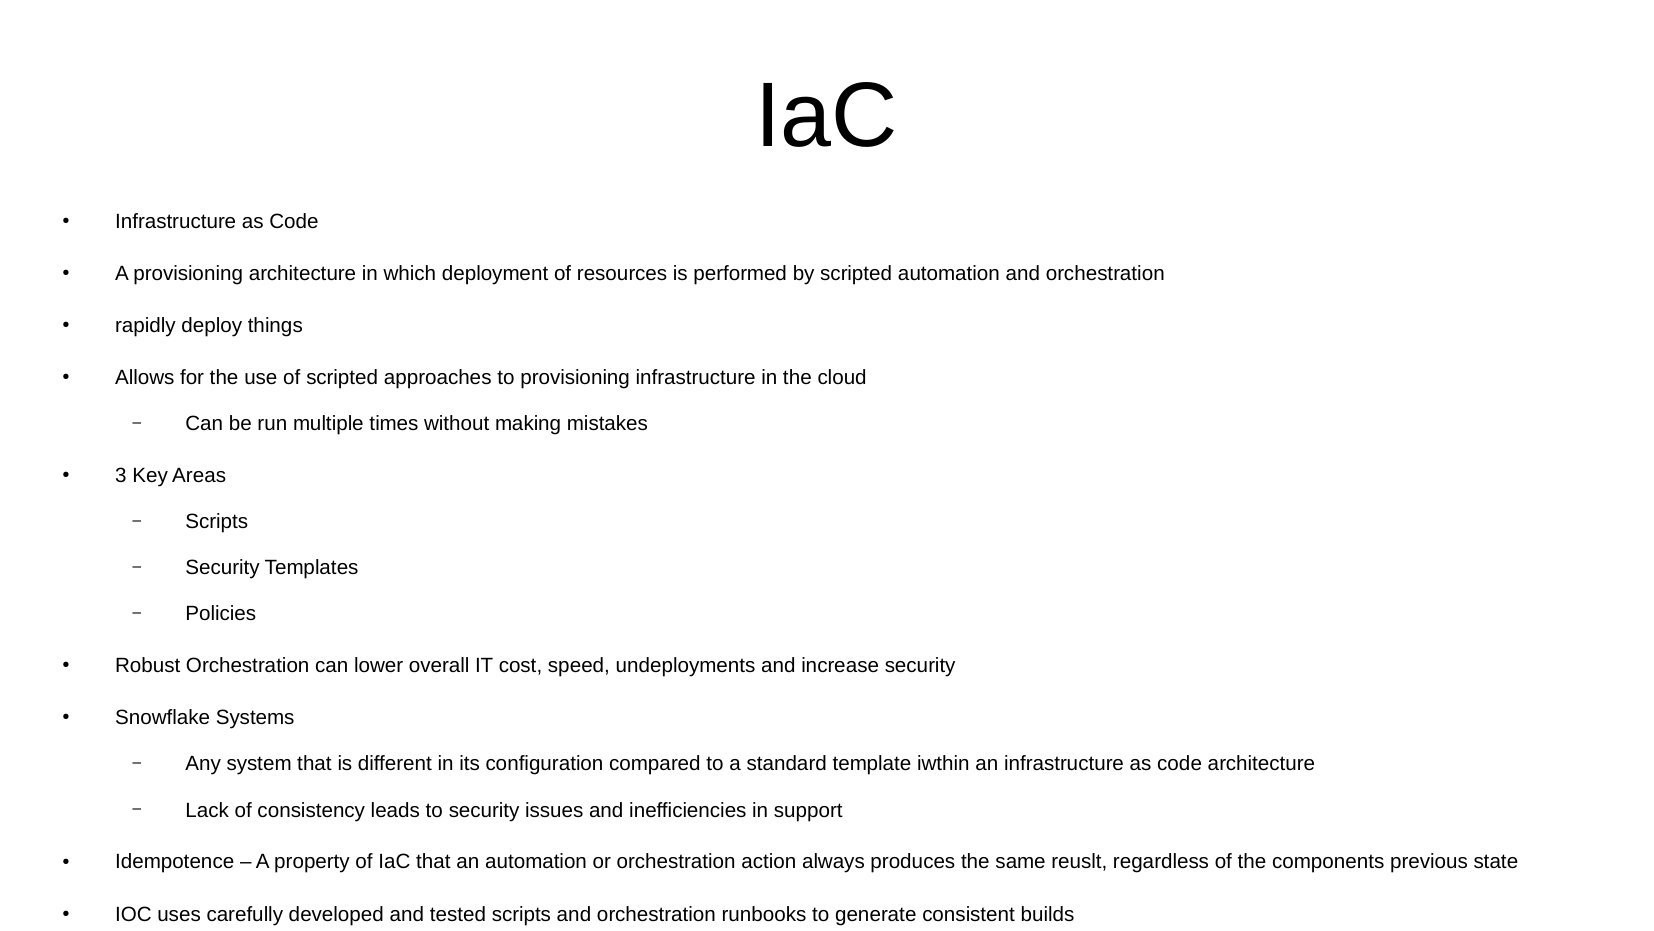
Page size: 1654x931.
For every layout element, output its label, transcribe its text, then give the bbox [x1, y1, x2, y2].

title IaC [82, 37, 1571, 193]
list Infrastructure as Code A provisioning architecture in which deployment of resources is performed by scripted automation and orchestration rapidly deploy things Allows for the use of scripted approaches to provisioning infrastructure in the cloud Can be run multiple times without making mistakes 3 Key Areas Scripts Security Templates Policies Robust Orchestration can lower overall IT cost, speed, undeployments and increase security Snowflake Systems Any system that is different in its configuration compared to a standard template iwthin an infrastructure as code architecture Lack of consistency leads to security issues and inefficiencies in support Idempotence – A property of IaC that an automation or orchestration action always produces the same reuslt, regardless of the components previous state IOC uses carefully developed and tested scripts and orchestration runbooks to generate consistent builds [45, 210, 1571, 931]
